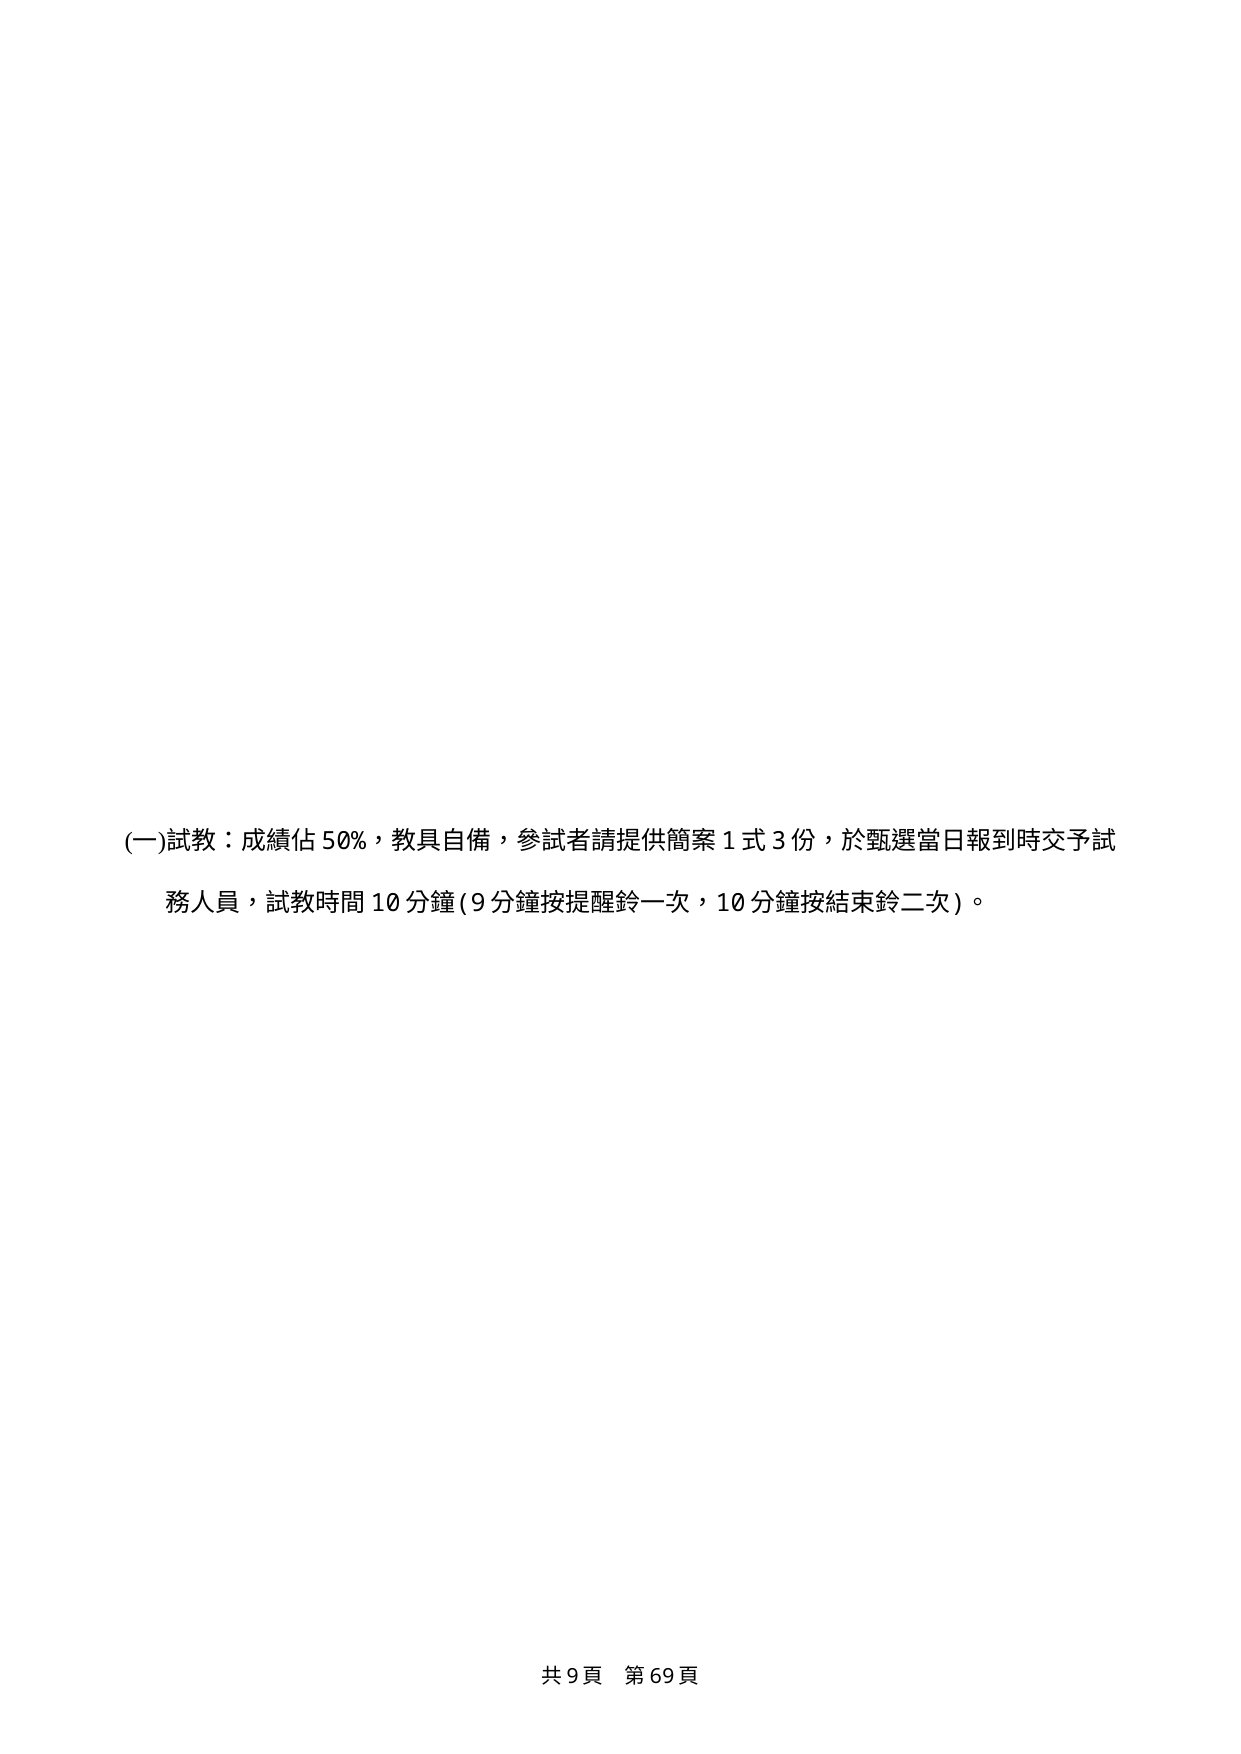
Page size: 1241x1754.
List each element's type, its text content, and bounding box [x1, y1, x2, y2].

text (一)試教：成績佔50%，教具自備，參試者請提供簡案1式3份，於甄選當日報到時交予試務人員，試教時間10分鐘(9分鐘按提醒鈴一次，10分鐘按結束鈴二次)。 [118, 797, 1122, 922]
